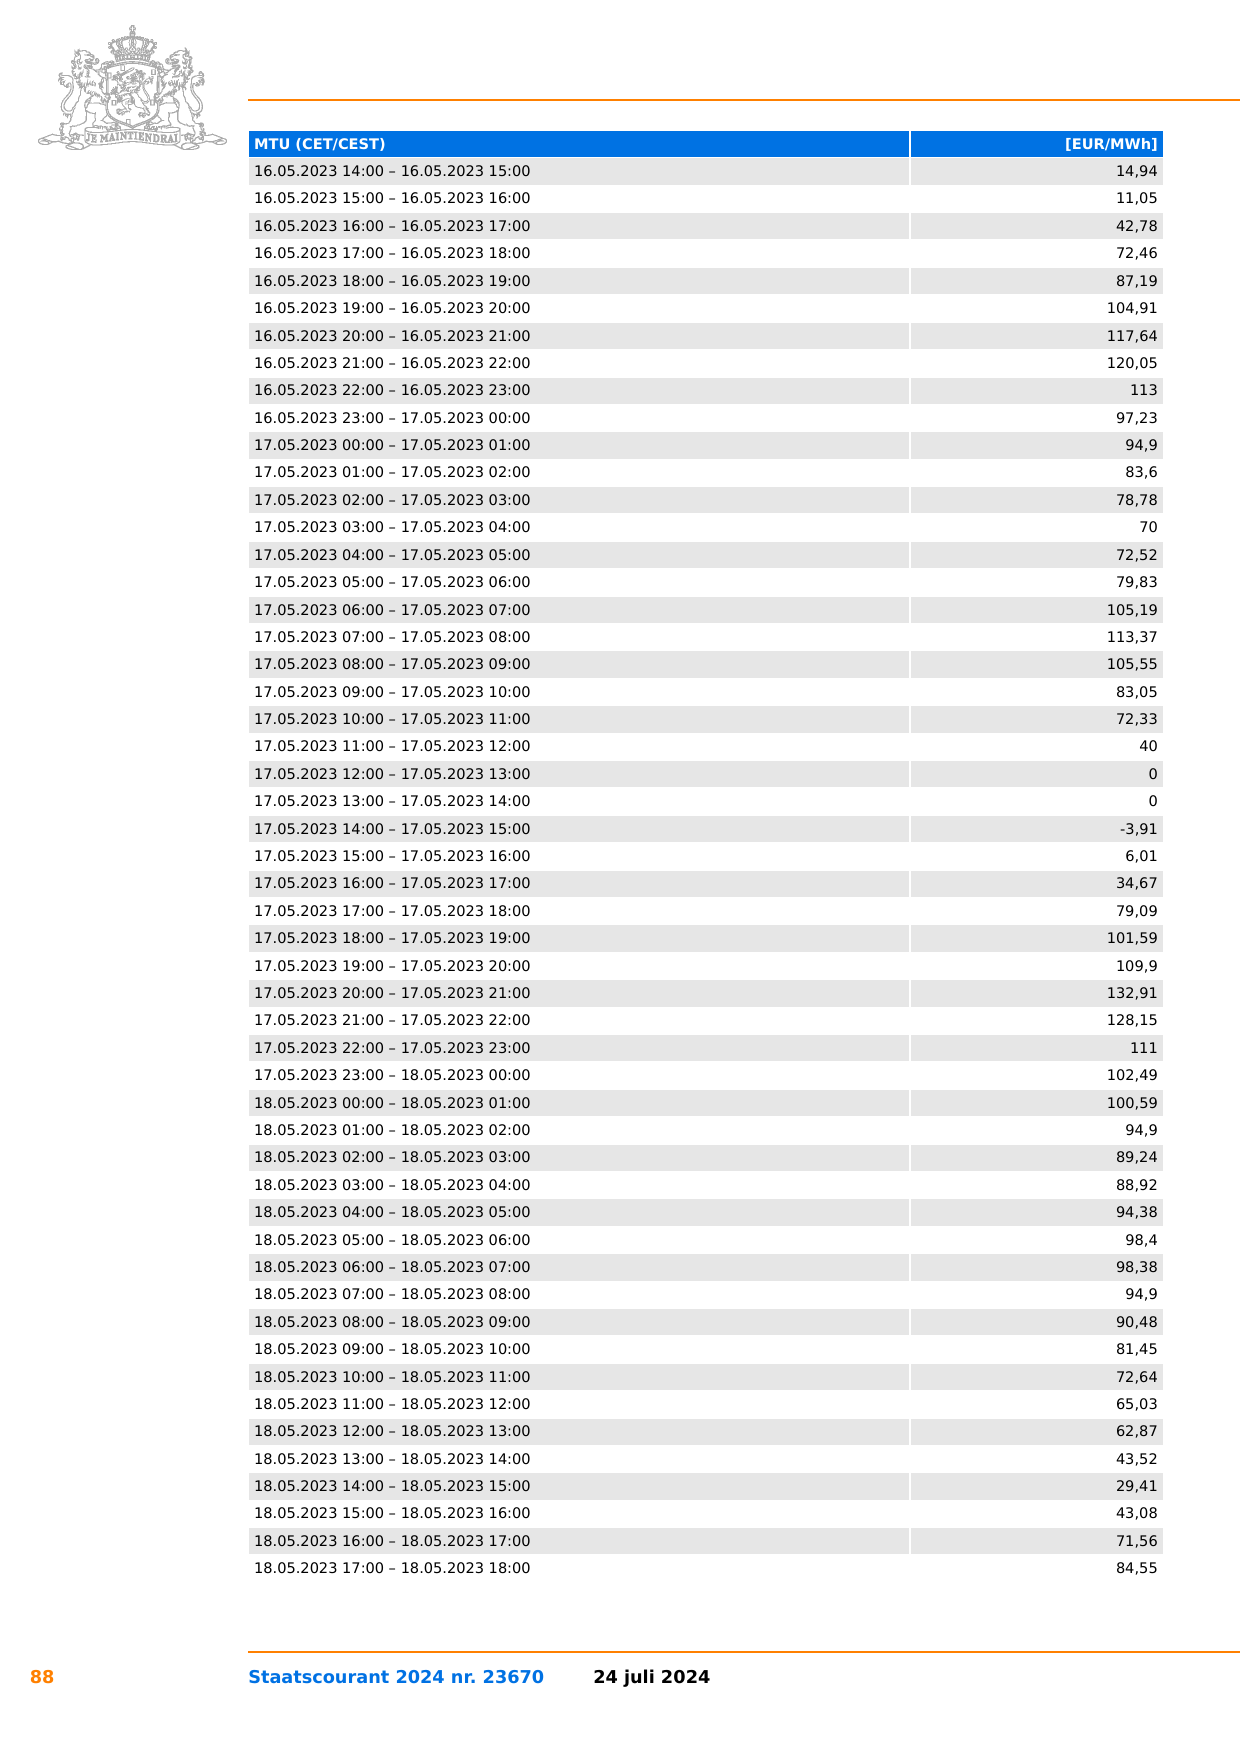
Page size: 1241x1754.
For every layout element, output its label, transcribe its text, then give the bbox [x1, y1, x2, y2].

table_cell 83,05 [911, 679, 1163, 705]
table_cell 94,9 [911, 432, 1163, 459]
table_cell 17.05.2023 01:00 – 17.05.2023 02:00 [249, 460, 909, 486]
table_cell 113 [911, 378, 1163, 404]
table_cell 18.05.2023 04:00 – 18.05.2023 05:00 [249, 1199, 909, 1226]
table_cell 17.05.2023 21:00 – 17.05.2023 22:00 [249, 1008, 909, 1034]
table_cell 78,78 [911, 487, 1163, 513]
table_cell 18.05.2023 09:00 – 18.05.2023 10:00 [249, 1336, 909, 1363]
table_cell 29,41 [911, 1473, 1163, 1500]
table_cell 128,15 [911, 1008, 1163, 1034]
table_cell 72,64 [911, 1364, 1163, 1390]
table_cell 16.05.2023 22:00 – 16.05.2023 23:00 [249, 378, 909, 404]
table_cell 43,52 [911, 1446, 1163, 1472]
table_cell 17.05.2023 19:00 – 17.05.2023 20:00 [249, 953, 909, 979]
table_cell 101,59 [911, 925, 1163, 952]
table_cell 18.05.2023 10:00 – 18.05.2023 11:00 [249, 1364, 909, 1390]
table_cell 94,9 [911, 1117, 1163, 1143]
table_cell 109,9 [911, 953, 1163, 979]
table_cell 71,56 [911, 1528, 1163, 1554]
table_cell 89,24 [911, 1145, 1163, 1171]
table_cell 16.05.2023 17:00 – 16.05.2023 18:00 [249, 241, 909, 267]
table_cell 34,67 [911, 871, 1163, 897]
table_cell 72,46 [911, 241, 1163, 267]
table_cell 16.05.2023 21:00 – 16.05.2023 22:00 [249, 350, 909, 376]
table_cell 90,48 [911, 1309, 1163, 1335]
table_cell 132,91 [911, 980, 1163, 1007]
table_cell 17.05.2023 18:00 – 17.05.2023 19:00 [249, 925, 909, 952]
table_cell 88,92 [911, 1172, 1163, 1198]
table_cell 16.05.2023 23:00 – 17.05.2023 00:00 [249, 405, 909, 431]
table_cell 18.05.2023 08:00 – 18.05.2023 09:00 [249, 1309, 909, 1335]
table_cell 11,05 [911, 186, 1163, 212]
table_cell 17.05.2023 16:00 – 17.05.2023 17:00 [249, 871, 909, 897]
table_cell 102,49 [911, 1063, 1163, 1089]
table_cell 17.05.2023 15:00 – 17.05.2023 16:00 [249, 843, 909, 869]
table_cell 17.05.2023 22:00 – 17.05.2023 23:00 [249, 1035, 909, 1061]
table_cell 105,55 [911, 651, 1163, 678]
table_cell 17.05.2023 08:00 – 17.05.2023 09:00 [249, 651, 909, 678]
table_cell 0 [911, 789, 1163, 815]
table_cell 18.05.2023 01:00 – 18.05.2023 02:00 [249, 1117, 909, 1143]
table_cell 18.05.2023 17:00 – 18.05.2023 18:00 [249, 1556, 909, 1582]
table_cell 104,91 [911, 295, 1163, 322]
table_cell 18.05.2023 06:00 – 18.05.2023 07:00 [249, 1254, 909, 1281]
table_cell 18.05.2023 13:00 – 18.05.2023 14:00 [249, 1446, 909, 1472]
table_cell 17.05.2023 12:00 – 17.05.2023 13:00 [249, 761, 909, 787]
table_cell 105,19 [911, 597, 1163, 623]
table_cell 65,03 [911, 1391, 1163, 1417]
table_cell 17.05.2023 14:00 – 17.05.2023 15:00 [249, 816, 909, 842]
table_cell 17.05.2023 02:00 – 17.05.2023 03:00 [249, 487, 909, 513]
table_cell 17.05.2023 13:00 – 17.05.2023 14:00 [249, 789, 909, 815]
table_cell 87,19 [911, 268, 1163, 294]
table_cell 79,83 [911, 569, 1163, 596]
table_cell 18.05.2023 03:00 – 18.05.2023 04:00 [249, 1172, 909, 1198]
table_cell 84,55 [911, 1556, 1163, 1582]
table_cell 18.05.2023 05:00 – 18.05.2023 06:00 [249, 1227, 909, 1253]
table_cell 16.05.2023 15:00 – 16.05.2023 16:00 [249, 186, 909, 212]
table_cell 16.05.2023 19:00 – 16.05.2023 20:00 [249, 295, 909, 322]
table_cell 17.05.2023 17:00 – 17.05.2023 18:00 [249, 898, 909, 924]
table_cell 117,64 [911, 323, 1163, 349]
table_cell 97,23 [911, 405, 1163, 431]
table_cell 79,09 [911, 898, 1163, 924]
table_header MTU (CET/CEST) [249, 131, 909, 157]
table_cell 40 [911, 734, 1163, 760]
table_cell 72,33 [911, 706, 1163, 733]
table_header [EUR/MWh] [911, 131, 1163, 157]
table_cell 111 [911, 1035, 1163, 1061]
table_cell 42,78 [911, 213, 1163, 239]
table_cell 17.05.2023 04:00 – 17.05.2023 05:00 [249, 542, 909, 568]
table_cell 94,38 [911, 1199, 1163, 1226]
table_cell 17.05.2023 07:00 – 17.05.2023 08:00 [249, 624, 909, 650]
picture [38, 25, 227, 150]
table_cell 70 [911, 515, 1163, 541]
table_cell 100,59 [911, 1090, 1163, 1116]
table_cell 18.05.2023 02:00 – 18.05.2023 03:00 [249, 1145, 909, 1171]
table_cell 17.05.2023 11:00 – 17.05.2023 12:00 [249, 734, 909, 760]
table_cell 18.05.2023 16:00 – 18.05.2023 17:00 [249, 1528, 909, 1554]
table_cell 17.05.2023 23:00 – 18.05.2023 00:00 [249, 1063, 909, 1089]
table_cell 98,38 [911, 1254, 1163, 1281]
table_cell 16.05.2023 16:00 – 16.05.2023 17:00 [249, 213, 909, 239]
table_cell 62,87 [911, 1419, 1163, 1445]
table_cell 43,08 [911, 1501, 1163, 1527]
table_cell 94,9 [911, 1282, 1163, 1308]
table_cell 6,01 [911, 843, 1163, 869]
table_cell 17.05.2023 09:00 – 17.05.2023 10:00 [249, 679, 909, 705]
table_cell 18.05.2023 07:00 – 18.05.2023 08:00 [249, 1282, 909, 1308]
table_cell 81,45 [911, 1336, 1163, 1363]
table_cell 14,94 [911, 158, 1163, 185]
table_cell 16.05.2023 18:00 – 16.05.2023 19:00 [249, 268, 909, 294]
table_cell 18.05.2023 12:00 – 18.05.2023 13:00 [249, 1419, 909, 1445]
table_cell 16.05.2023 20:00 – 16.05.2023 21:00 [249, 323, 909, 349]
table_cell 113,37 [911, 624, 1163, 650]
table_cell 72,52 [911, 542, 1163, 568]
table_cell 16.05.2023 14:00 – 16.05.2023 15:00 [249, 158, 909, 185]
table_cell 17.05.2023 05:00 – 17.05.2023 06:00 [249, 569, 909, 596]
table_cell 18.05.2023 14:00 – 18.05.2023 15:00 [249, 1473, 909, 1500]
table_cell 17.05.2023 03:00 – 17.05.2023 04:00 [249, 515, 909, 541]
table_cell 18.05.2023 00:00 – 18.05.2023 01:00 [249, 1090, 909, 1116]
table_cell 18.05.2023 11:00 – 18.05.2023 12:00 [249, 1391, 909, 1417]
table_cell 17.05.2023 10:00 – 17.05.2023 11:00 [249, 706, 909, 733]
table_cell 18.05.2023 15:00 – 18.05.2023 16:00 [249, 1501, 909, 1527]
table_cell 17.05.2023 00:00 – 17.05.2023 01:00 [249, 432, 909, 459]
table_cell 17.05.2023 06:00 – 17.05.2023 07:00 [249, 597, 909, 623]
table_cell 120,05 [911, 350, 1163, 376]
table_cell 0 [911, 761, 1163, 787]
table_cell 98,4 [911, 1227, 1163, 1253]
table_cell -3,91 [911, 816, 1163, 842]
table_cell 83,6 [911, 460, 1163, 486]
table_cell 17.05.2023 20:00 – 17.05.2023 21:00 [249, 980, 909, 1007]
